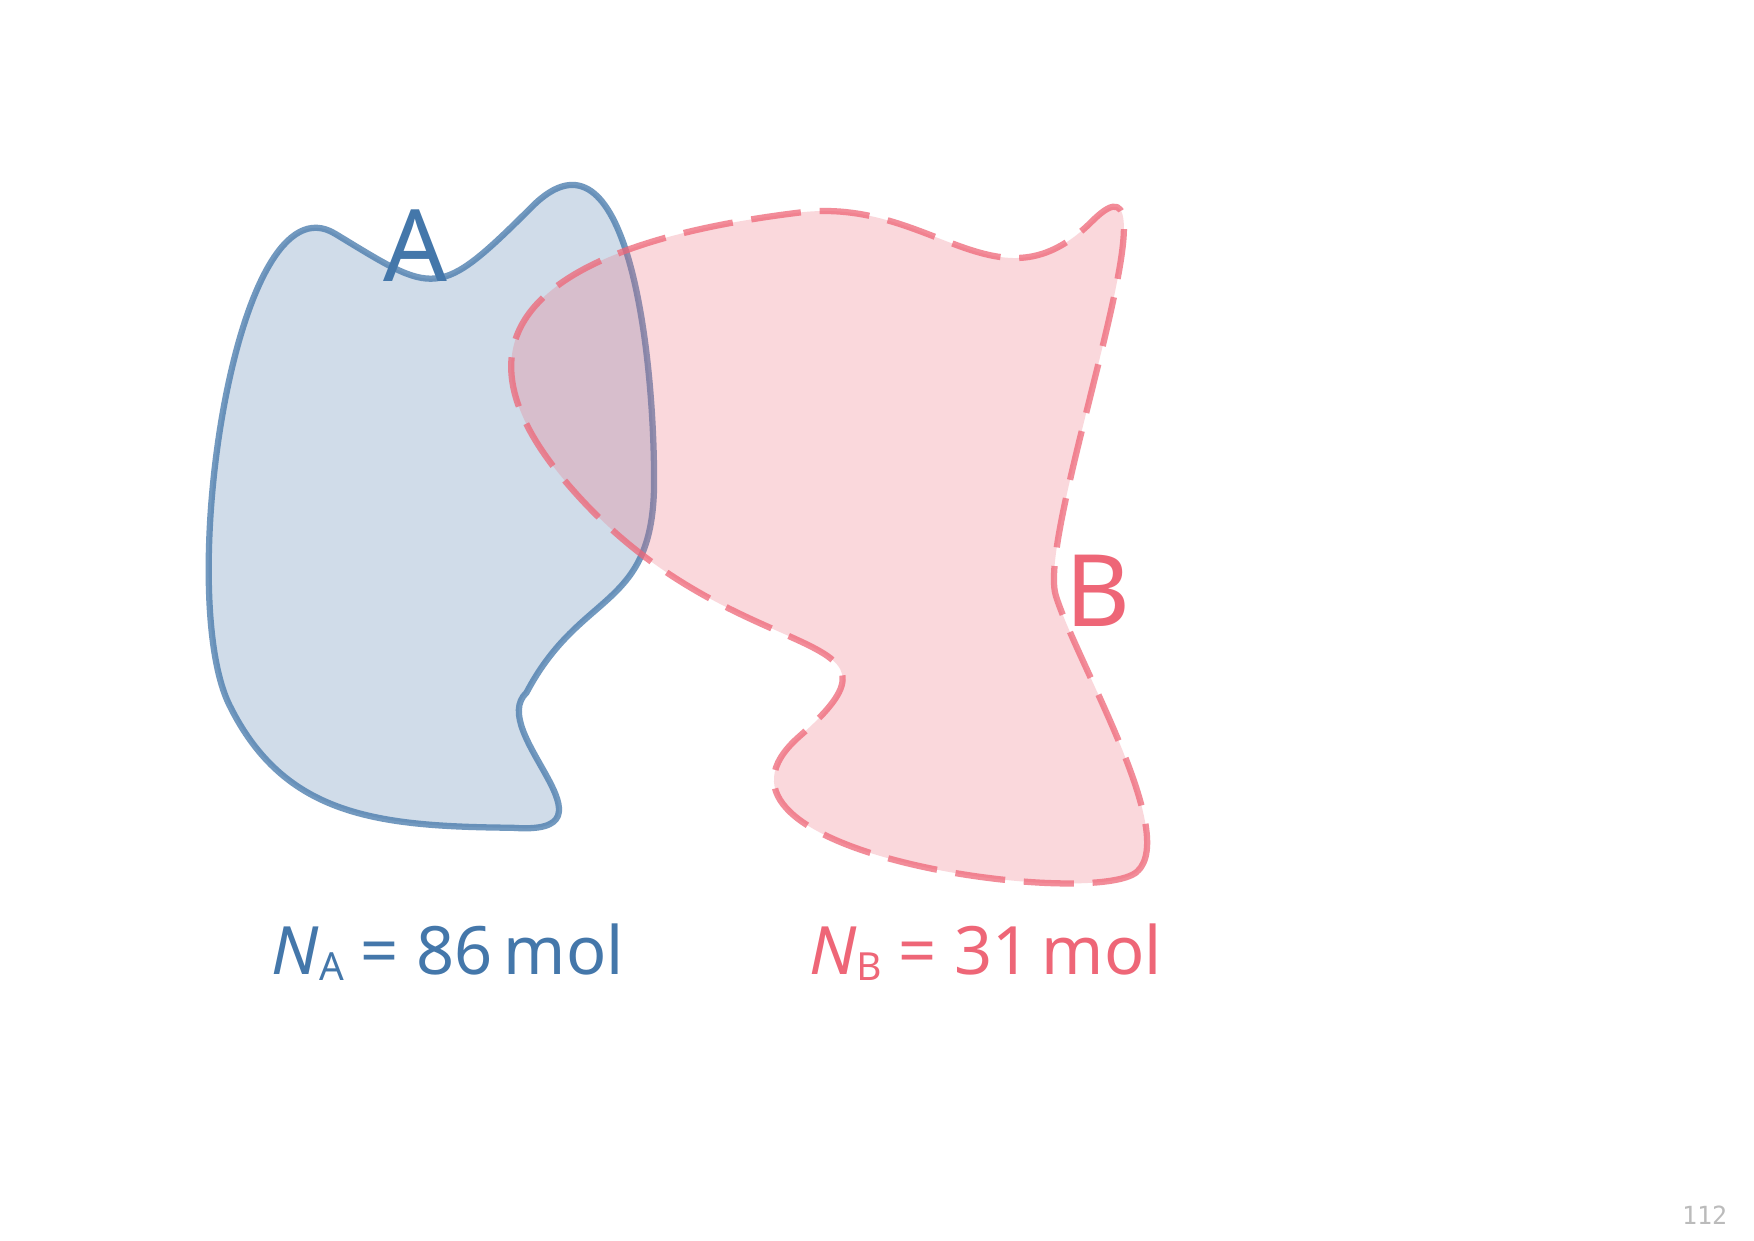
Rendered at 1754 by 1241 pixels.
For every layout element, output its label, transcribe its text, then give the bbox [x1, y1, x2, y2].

text_box B [1050, 511, 1142, 627]
text_box NA = 86 mol [257, 886, 634, 976]
text_box NB = 31 mol [794, 886, 1164, 976]
text_box [208, 184, 1148, 884]
text_box A [368, 167, 477, 283]
